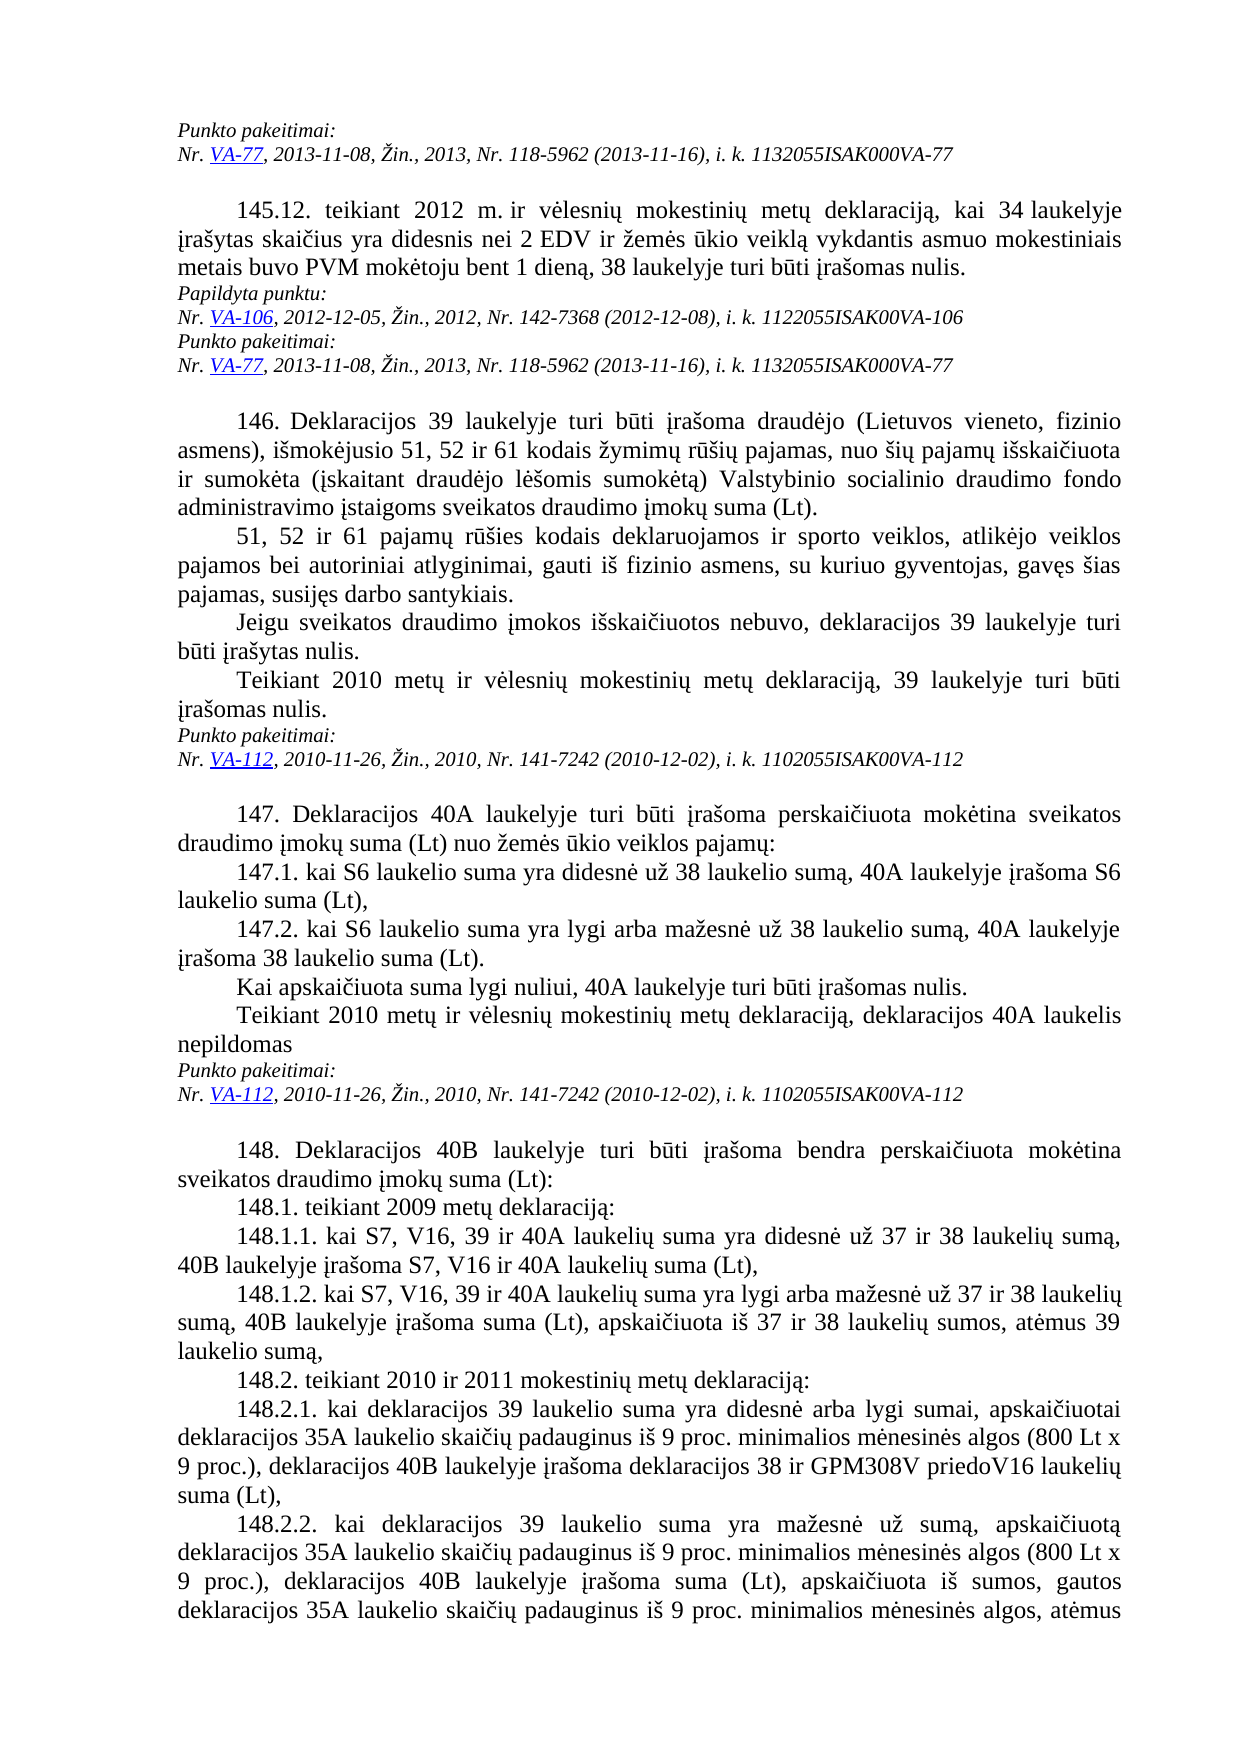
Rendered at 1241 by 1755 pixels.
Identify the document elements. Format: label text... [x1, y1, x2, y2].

text Nr. VA-112, 2010-11-26, Žin., 2010, Nr. 141-7242 (2010-12-02), i. k. 1102055ISAK00VA-112 [177, 747, 1122, 771]
text 145.12. teikiant 2012 m. ir vėlesnių mokestinių metų deklaraciją, kai 34 laukelyje įrašytas skaičius yra didesnis nei 2 EDV ir žemės ūkio veiklą vykdantis asmuo mokestiniais metais buvo PVM mokėtoju bent 1 dieną, 38 laukelyje turi būti įrašomas nulis. [177, 195, 1122, 281]
text Nr. VA-106, 2012-12-05, Žin., 2012, Nr. 142-7368 (2012-12-08), i. k. 1122055ISAK00VA-106 [177, 305, 1122, 329]
text Punkto pakeitimai: [177, 118, 1122, 142]
text 148.1.2. kai S7, V16, 39 ir 40A laukelių suma yra lygi arba mažesnė už 37 ir 38 laukelių sumą, 40B laukelyje įrašoma suma (Lt), apskaičiuota iš 37 ir 38 laukelių sumos, atėmus 39 laukelio sumą, [177, 1279, 1122, 1365]
text 148.1.1. kai S7, V16, 39 ir 40A laukelių suma yra didesnė už 37 ir 38 laukelių sumą, 40B laukelyje įrašoma S7, V16 ir 40A laukelių suma (Lt), [177, 1221, 1122, 1279]
text Jeigu sveikatos draudimo įmokos išskaičiuotos nebuvo, deklaracijos 39 laukelyje turi būti įrašytas nulis. [177, 607, 1122, 665]
text 147.1. kai S6 laukelio suma yra didesnė už 38 laukelio sumą, 40A laukelyje įrašoma S6 laukelio suma (Lt), [177, 857, 1122, 914]
text 148.2. teikiant 2010 ir 2011 mokestinių metų deklaraciją: [177, 1365, 1122, 1394]
text Kai apskaičiuota suma lygi nuliui, 40A laukelyje turi būti įrašomas nulis. [177, 972, 1122, 1001]
text Punkto pakeitimai: [177, 329, 1122, 353]
text Nr. VA-77, 2013-11-08, Žin., 2013, Nr. 118-5962 (2013-11-16), i. k. 1132055ISAK000VA-77 [177, 142, 1122, 166]
text 147.2. kai S6 laukelio suma yra lygi arba mažesnė už 38 laukelio sumą, 40A laukelyje įrašoma 38 laukelio suma (Lt). [177, 914, 1122, 972]
text Nr. VA-112, 2010-11-26, Žin., 2010, Nr. 141-7242 (2010-12-02), i. k. 1102055ISAK00VA-112 [177, 1082, 1122, 1106]
text Punkto pakeitimai: [177, 722, 1122, 747]
text Nr. VA-77, 2013-11-08, Žin., 2013, Nr. 118-5962 (2013-11-16), i. k. 1132055ISAK000VA-77 [177, 353, 1122, 377]
text Teikiant 2010 metų ir vėlesnių mokestinių metų deklaraciją, 39 laukelyje turi būti įrašomas nulis. [177, 665, 1122, 722]
text 147. Deklaracijos 40A laukelyje turi būti įrašoma perskaičiuota mokėtina sveikatos draudimo įmokų suma (Lt) nuo žemės ūkio veiklos pajamų: [177, 799, 1122, 857]
text Papildyta punktu: [177, 281, 1122, 305]
text 146. Deklaracijos 39 laukelyje turi būti įrašoma draudėjo (Lietuvos vieneto, fizinio asmens), išmokėjusio 51, 52 ir 61 kodais žymimų rūšių pajamas, nuo šių pajamų išskaičiuota ir sumokėta (įskaitant draudėjo lėšomis sumokėtą) Valstybinio socialinio draudimo fondo administravimo įstaigoms sveikatos draudimo įmokų suma (Lt). [177, 406, 1122, 521]
text Teikiant 2010 metų ir vėlesnių mokestinių metų deklaraciją, deklaracijos 40A laukelis nepildomas [177, 1001, 1122, 1058]
text 148.2.2. kai deklaracijos 39 laukelio suma yra mažesnė už sumą, apskaičiuotą deklaracijos 35A laukelio skaičių padauginus iš 9 proc. minimalios mėnesinės algos (800 Lt x 9 proc.), deklaracijos 40B laukelyje įrašoma suma (Lt), apskaičiuota iš sumos, gautos deklaracijos 35A laukelio skaičių padauginus iš 9 proc. minimalios mėnesinės algos, atėmus [177, 1509, 1122, 1624]
text 148.2.1. kai deklaracijos 39 laukelio suma yra didesnė arba lygi sumai, apskaičiuotai deklaracijos 35A laukelio skaičių padauginus iš 9 proc. minimalios mėnesinės algos (800 Lt x 9 proc.), deklaracijos 40B laukelyje įrašoma deklaracijos 38 ir GPM308V priedoV16 laukelių suma (Lt), [177, 1394, 1122, 1509]
text 148.1. teikiant 2009 metų deklaraciją: [177, 1192, 1122, 1221]
text 148. Deklaracijos 40B laukelyje turi būti įrašoma bendra perskaičiuota mokėtina sveikatos draudimo įmokų suma (Lt): [177, 1135, 1122, 1192]
text Punkto pakeitimai: [177, 1058, 1122, 1082]
text 51, 52 ir 61 pajamų rūšies kodais deklaruojamos ir sporto veiklos, atlikėjo veiklos pajamos bei autoriniai atlyginimai, gauti iš fizinio asmens, su kuriuo gyventojas, gavęs šias pajamas, susijęs darbo santykiais. [177, 521, 1122, 607]
